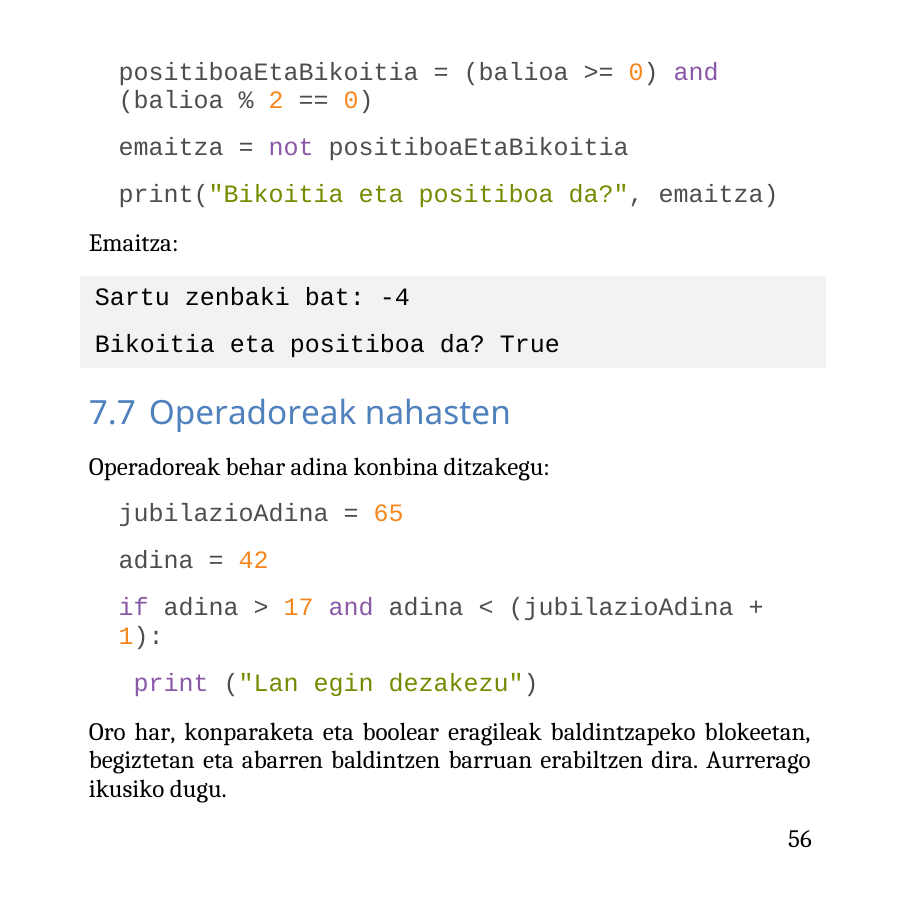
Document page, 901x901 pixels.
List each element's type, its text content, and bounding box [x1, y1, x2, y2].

text Emaitza: [89, 229, 811, 257]
text if adina > 17 and adina < (jubilazioAdina + 1): [118, 595, 811, 652]
text jubilazioAdina = 65 [118, 501, 811, 529]
text Operadoreak behar adina konbina ditzakegu: [89, 453, 811, 482]
text emaitza = not positiboaEtaBikoitia [118, 134, 811, 163]
text print ("Lan egin dezakezu") [118, 670, 811, 699]
text adina = 42 [118, 548, 811, 576]
text Sartu zenbaki bat: -4 [86, 283, 820, 313]
text Oro har, konparaketa eta boolear eragileak baldintzapeko blokeetan, begiztetan eta abarren baldintzen barruan erabiltzen dira. Aurrerago ikusiko dugu. [89, 717, 811, 804]
text print("Bikoitia eta positiboa da?", emaitza) [118, 182, 811, 210]
text positiboaEtaBikoitia = (balioa >= 0) and (balioa % 2 == 0) [118, 59, 811, 116]
subtitle Operadoreak nahasten [89, 389, 811, 434]
text Bikoitia eta positiboa da? True [86, 323, 820, 362]
